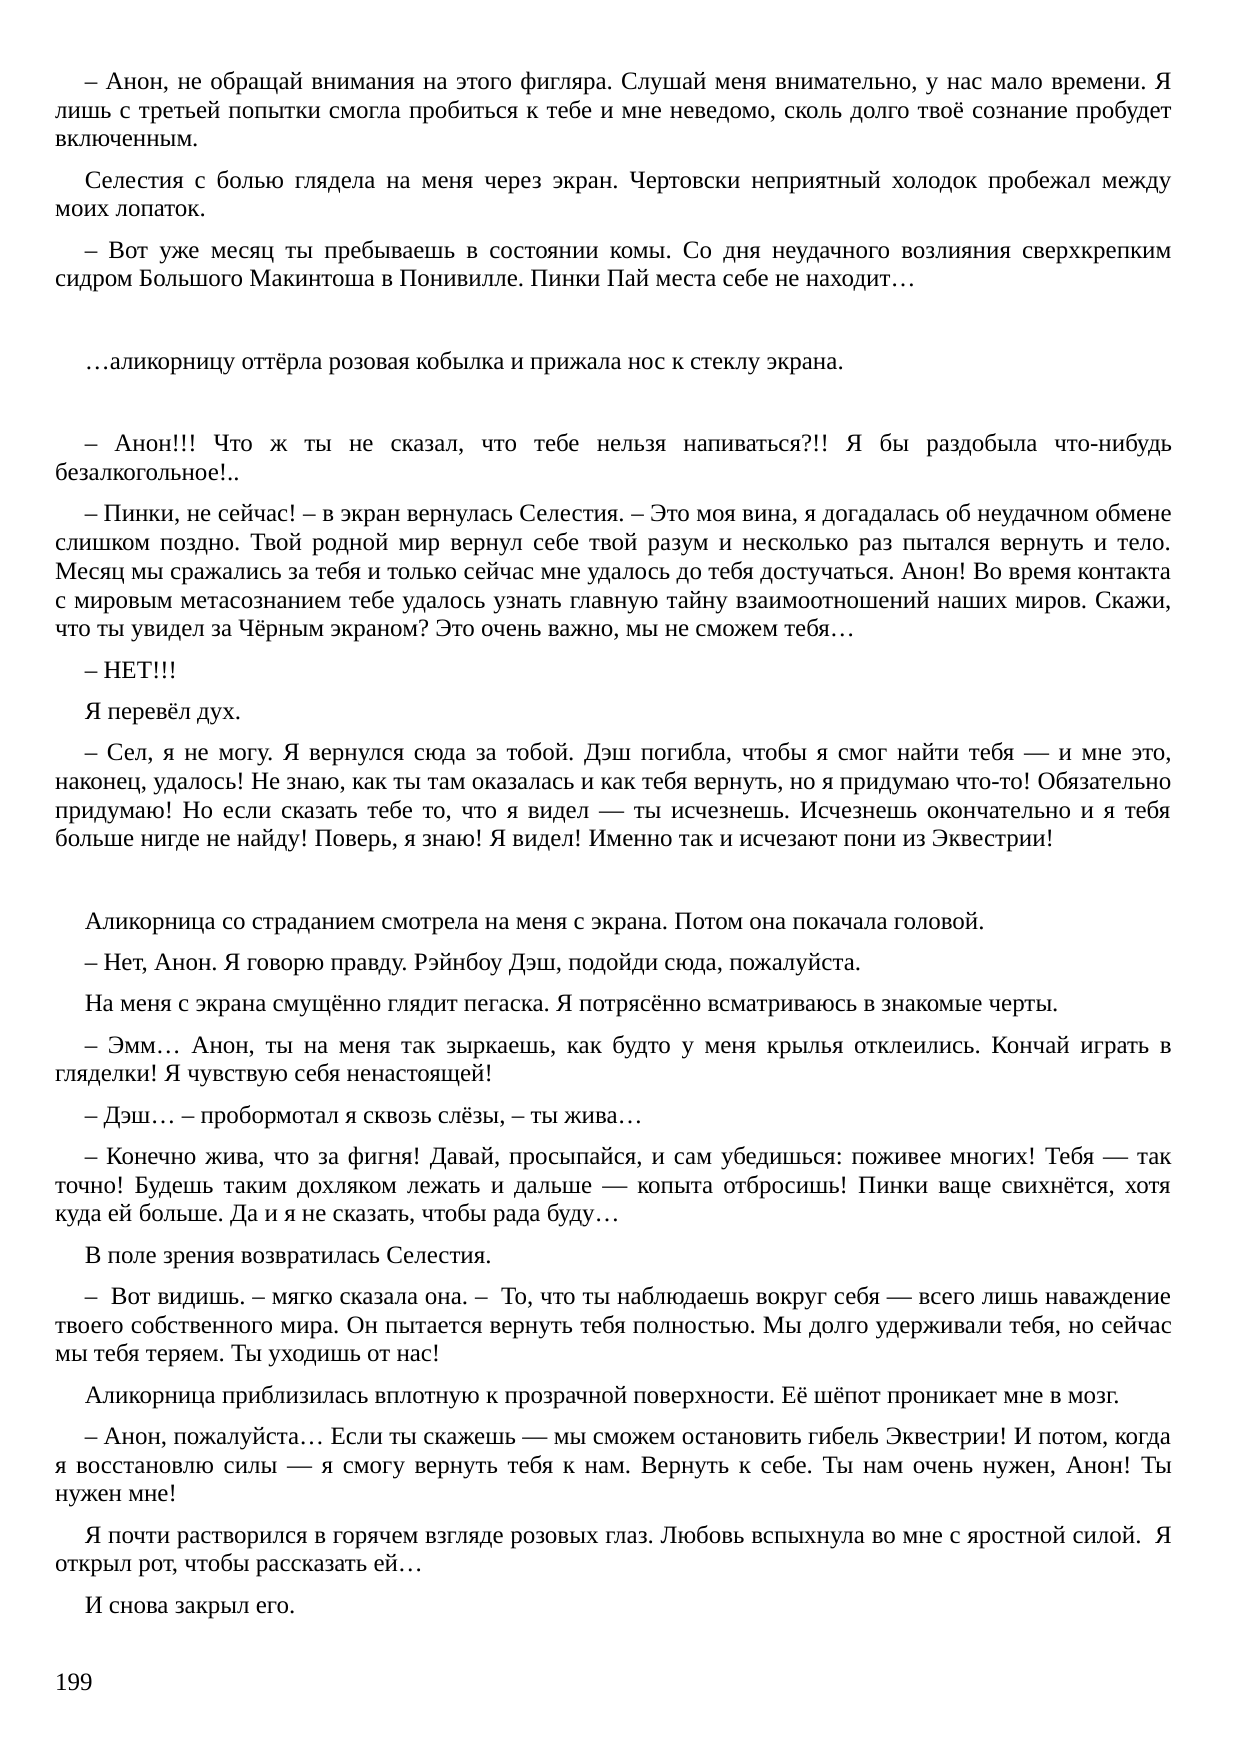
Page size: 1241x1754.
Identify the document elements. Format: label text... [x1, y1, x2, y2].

text Я почти растворился в горячем взгляде розовых глаз. Любовь вспыхнула во мне с яростной силой. Я открыл рот, чтобы рассказать ей… [55, 1520, 1173, 1577]
text – Вот видишь. – мягко сказала она. – То, что ты наблюдаешь вокруг себя — всего лишь наваждение твоего собственного мира. Он пытается вернуть тебя полностью. Мы долго удерживали тебя, но сейчас мы тебя теряем. Ты уходишь от нас! [55, 1281, 1173, 1367]
text – НЕТ!!! [55, 655, 1173, 683]
text Аликорница приблизилась вплотную к прозрачной поверхности. Её шёпот проникает мне в мозг. [55, 1380, 1173, 1408]
text – Сел, я не могу. Я вернулся сюда за тобой. Дэш погибла, чтобы я смог найти тебя — и мне это, наконец, удалось! Не знаю, как ты там оказалась и как тебя вернуть, но я придумаю что-то! Обязательно придумаю! Но если сказать тебе то, что я видел — ты исчезнешь. Исчезнешь окончательно и я тебя больше нигде не найду! Поверь, я знаю! Я видел! Именно так и исчезают пони из Эквестрии! [55, 737, 1173, 852]
text – Конечно жива, что за фигня! Давай, просыпайся, и сам убедишься: поживее многих! Тебя — так точно! Будешь таким дохляком лежать и дальше — копыта отбросишь! Пинки ваще свихнётся, хотя куда ей больше. Да и я не сказать, чтобы рада буду… [55, 1141, 1173, 1227]
text – Анон, пожалуйста… Если ты скажешь — мы сможем остановить гибель Эквестрии! И потом, когда я восстановлю силы — я смогу вернуть тебя к нам. Вернуть к себе. Ты нам очень нужен, Анон! Ты нужен мне! [55, 1421, 1173, 1507]
text В поле зрения возвратилась Селестия. [55, 1240, 1173, 1268]
text – Анон, не обращай внимания на этого фигляра. Слушай меня внимательно, у нас мало времени. Я лишь с третьей попытки смогла пробиться к тебе и мне неведомо, сколь долго твоё сознание пробудет включенным. [55, 66, 1173, 152]
text – Анон!!! Что ж ты не сказал, что тебе нельзя напиваться?!! Я бы раздобыла что-нибудь безалкогольное!.. [55, 428, 1173, 486]
text Селестия с болью глядела на меня через экран. Чертовски неприятный холодок пробежал между моих лопаток. [55, 165, 1173, 222]
text Я перевёл дух. [55, 696, 1173, 725]
text – Дэш… – пробормотал я сквозь слёзы, – ты жива… [55, 1100, 1173, 1128]
text Аликорница со страданием смотрела на меня с экрана. Потом она покачала головой. [55, 906, 1173, 935]
text И снова закрыл его. [55, 1590, 1173, 1618]
text – Вот уже месяц ты пребываешь в состоянии комы. Со дня неудачного возлияния сверхкрепким сидром Большого Макинтоша в Понивилле. Пинки Пай места себе не находит… [55, 235, 1173, 292]
text – Эмм… Анон, ты на меня так зыркаешь, как будто у меня крылья отклеились. Кончай играть в гляделки! Я чувствую себя ненастоящей! [55, 1030, 1173, 1087]
text …аликорницу оттёрла розовая кобылка и прижала нос к стеклу экрана. [55, 346, 1173, 375]
text На меня с экрана смущённо глядит пегаска. Я потрясённо всматриваюсь в знакомые черты. [55, 988, 1173, 1017]
text – Нет, Анон. Я говорю правду. Рэйнбоу Дэш, подойди сюда, пожалуйста. [55, 947, 1173, 976]
text – Пинки, не сейчас! – в экран вернулась Селестия. – Это моя вина, я догадалась об неудачном обмене слишком поздно. Твой родной мир вернул себе твой разум и несколько раз пытался вернуть и тело. Месяц мы сражались за тебя и только сейчас мне удалось до тебя достучаться. Анон! Во время контакта с мировым метасознанием тебе удалось узнать главную тайну взаимоотношений наших миров. Скажи, что ты увидел за Чёрным экраном? Это очень важно, мы не сможем тебя… [55, 498, 1173, 642]
